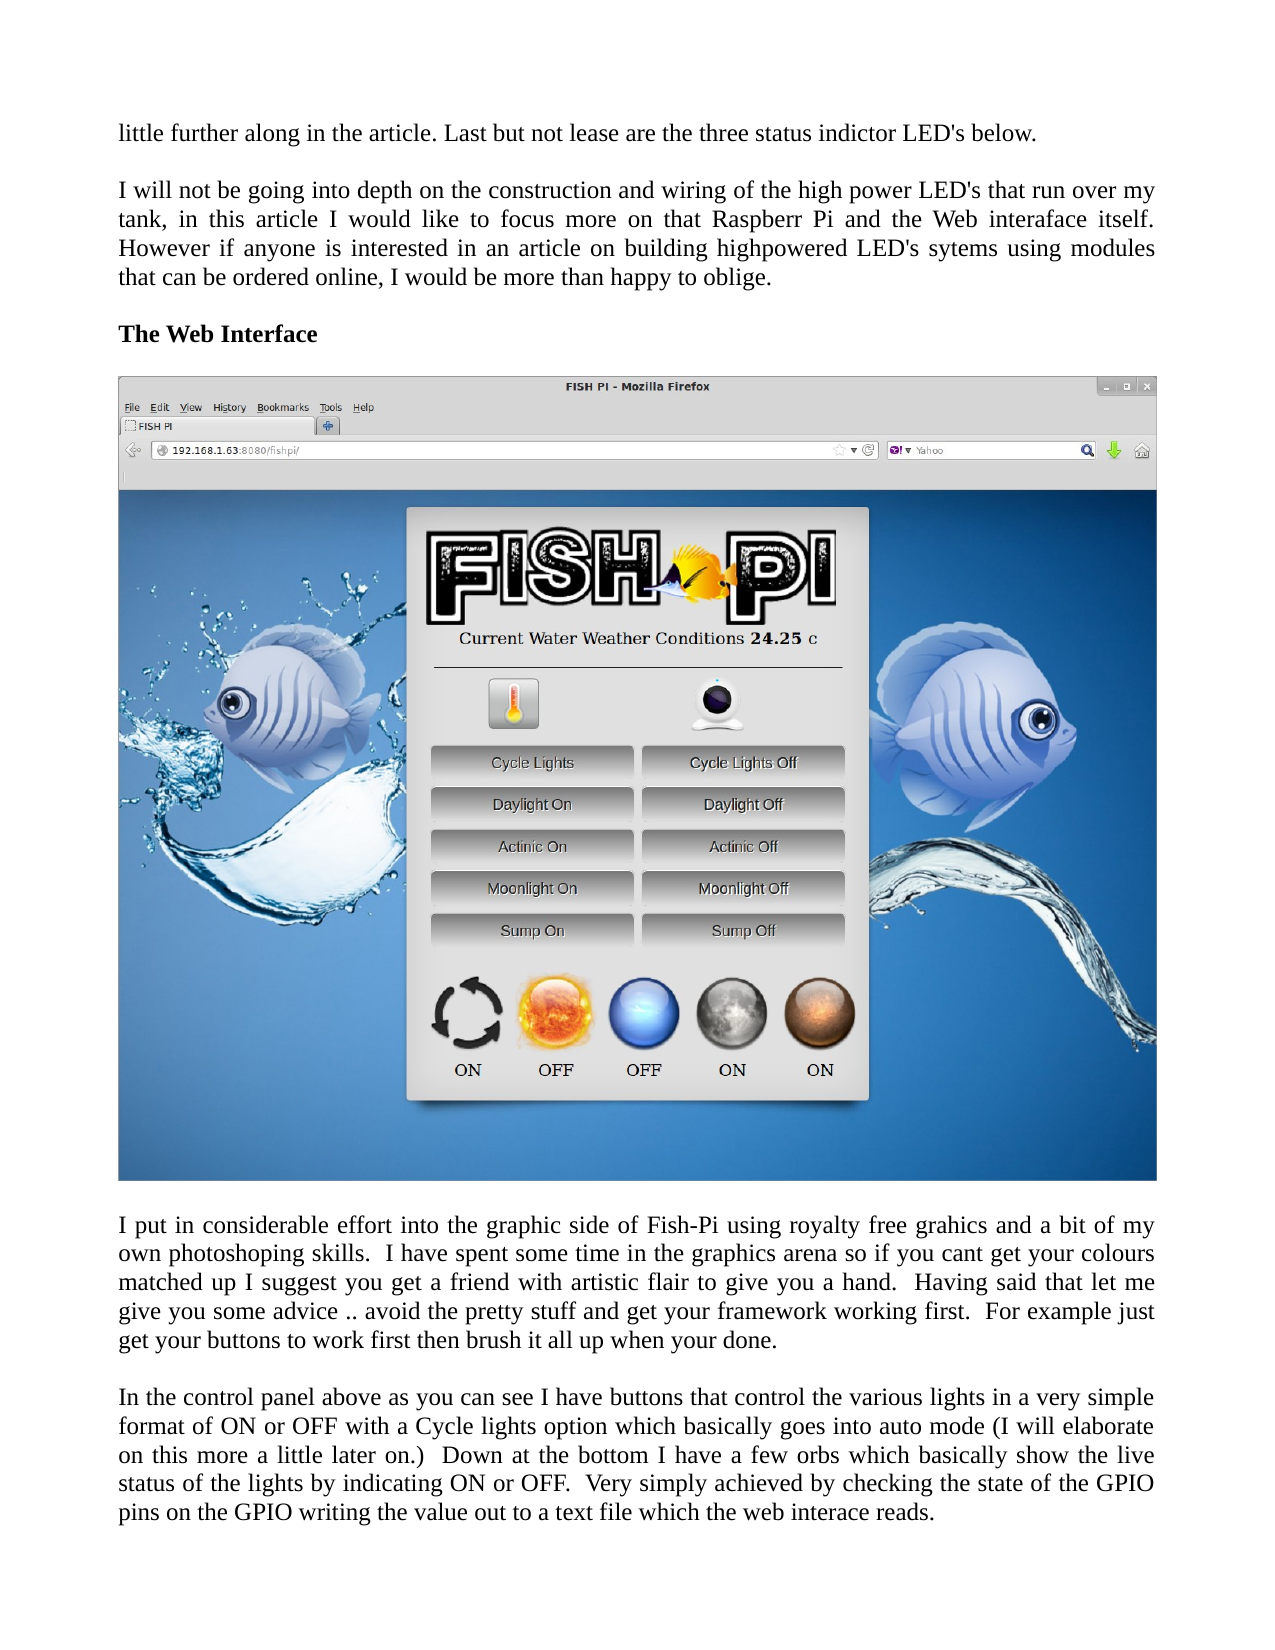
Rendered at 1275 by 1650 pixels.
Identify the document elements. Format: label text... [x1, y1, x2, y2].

text I will not be going into depth on the construction and wiring of the high power LED's that run over my tank, in this article I would like to focus more on that Raspberr Pi and the Web interaface itself. However if anyone is interested in an article on building highpowered LED's sytems using modules that can be ordered online, I would be more than happy to oblige. [118, 176, 1157, 291]
text The Web Interface [118, 319, 1157, 348]
text I put in considerable effort into the graphic side of Fish-Pi using royalty free grahics and a bit of my own photoshoping skills. I have spent some time in the graphics arena so if you cant get your colours matched up I suggest you get a friend with artistic flair to give you a hand. Having said that let me give you some advice .. avoid the pretty stuff and get your framework working first. For example just get your buttons to work first then brush it all up when your done. [118, 1210, 1157, 1353]
picture [118, 376, 1157, 1181]
text In the control panel above as you can see I have buttons that control the various lights in a very simple format of ON or OFF with a Cycle lights option which basically goes into auto mode (I will elaborate on this more a little later on.) Down at the bottom I have a few orbs which basically show the live status of the lights by indicating ON or OFF. Very simply achieved by checking the state of the GPIO pins on the GPIO writing the value out to a text file which the web interace reads. [118, 1382, 1157, 1526]
text little further along in the article. Last but not lease are the three status indictor LED's below. [118, 118, 1157, 147]
